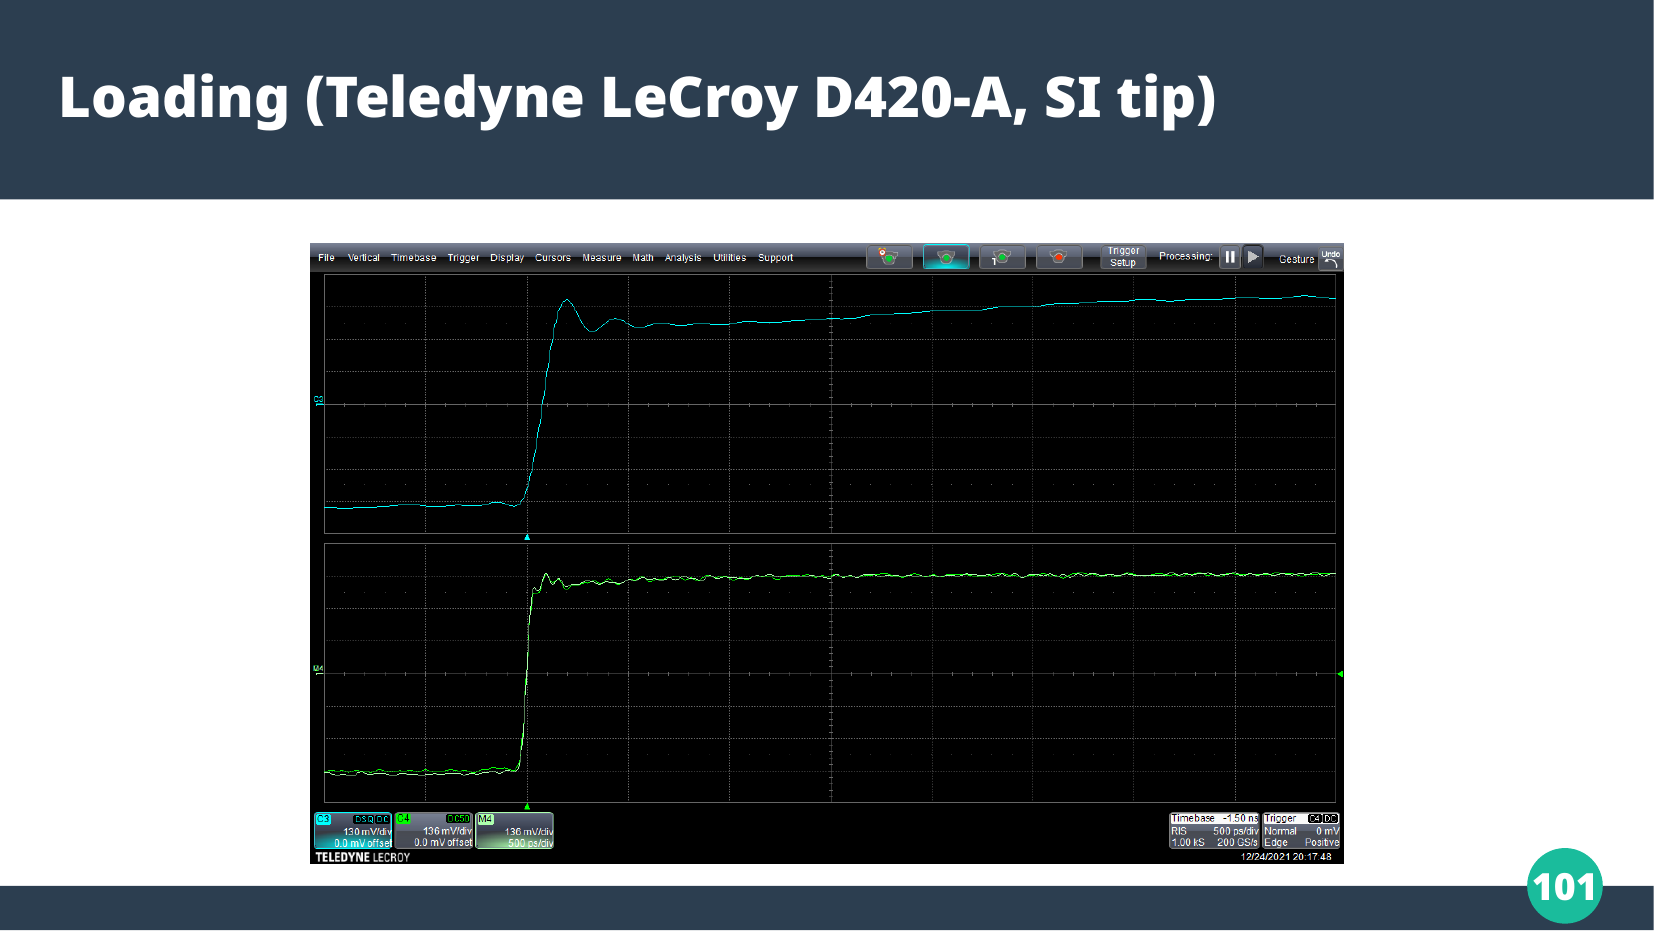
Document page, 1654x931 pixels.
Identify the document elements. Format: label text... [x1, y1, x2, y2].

title Loading (Teledyne LeCroy D420-A, SI tip) [59, 37, 1595, 155]
picture [310, 243, 1344, 864]
